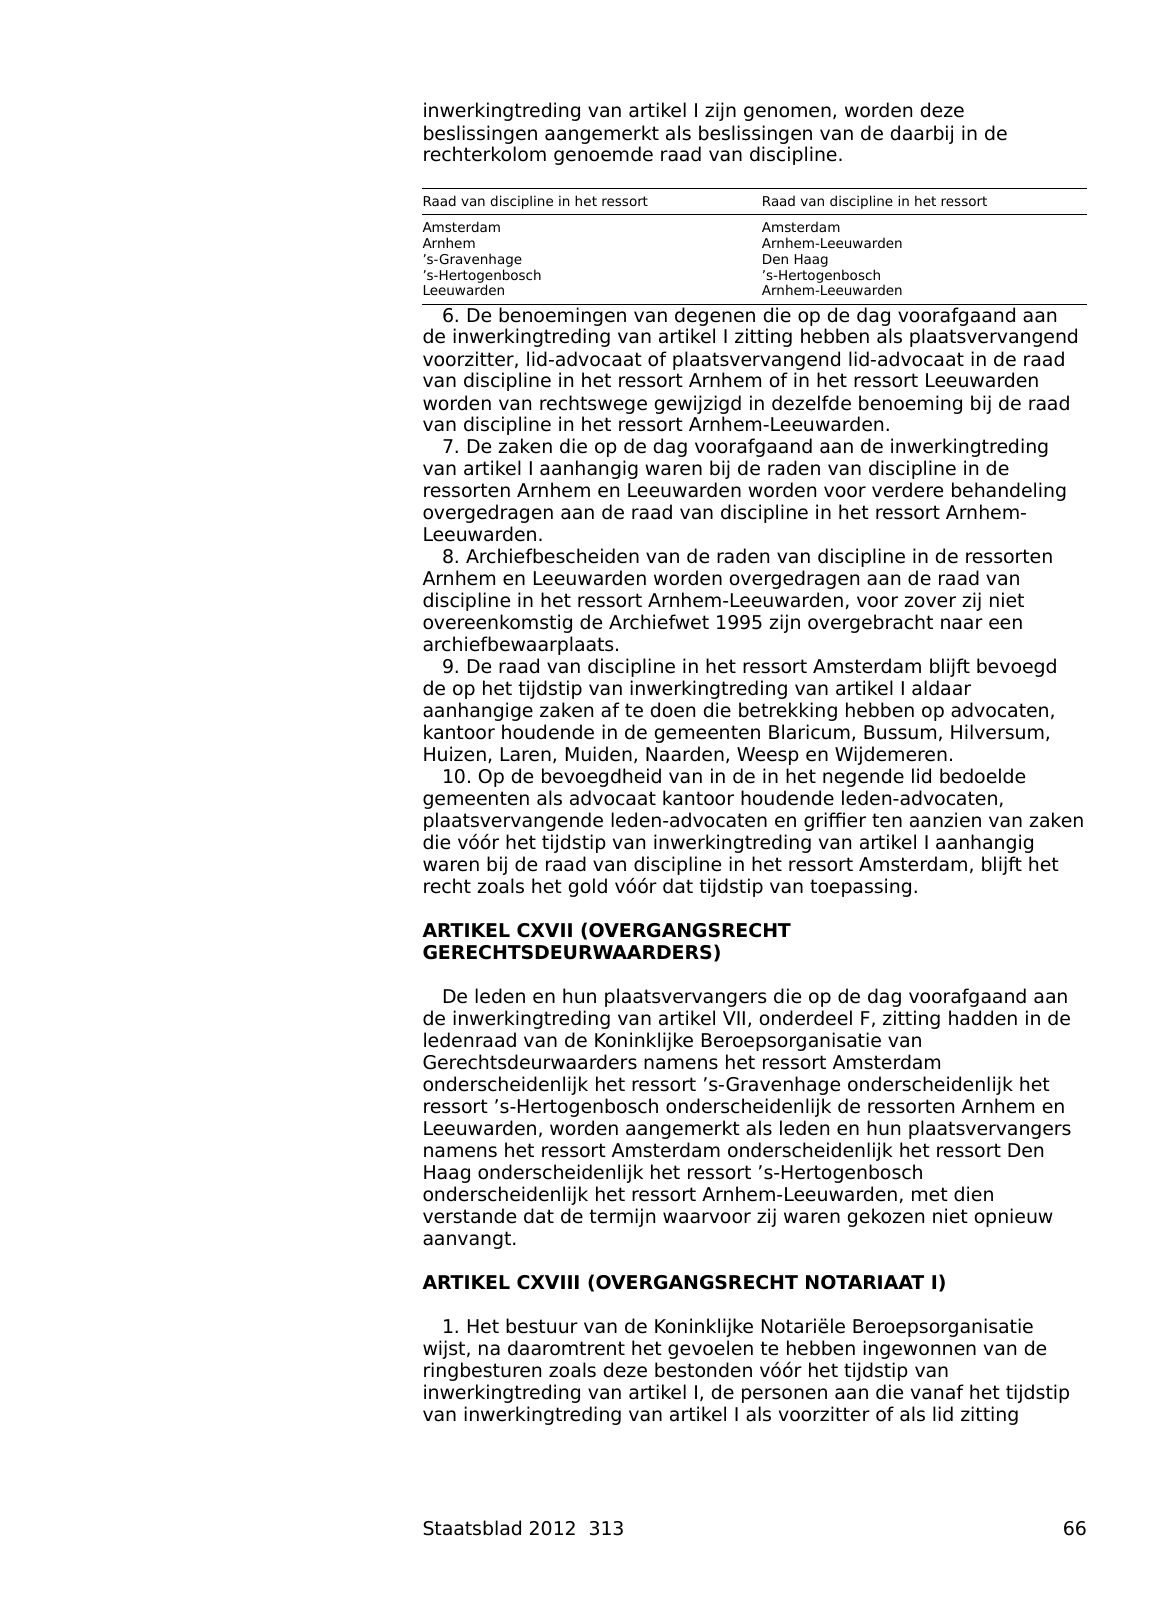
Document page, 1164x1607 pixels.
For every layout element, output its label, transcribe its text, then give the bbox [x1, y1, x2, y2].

text 8. Archiefbescheiden van de raden van discipline in de ressorten Arnhem en Leeuwarden worden overgedragen aan de raad van discipline in het ressort Arnhem-Leeuwarden, voor zover zij niet overeenkomstig de Archiefwet 1995 zijn overgebracht naar een archiefbewaarplaats. [422, 546, 1087, 656]
table_header Raad van discipline in het ressort [422, 189, 756, 214]
text 6. De benoemingen van degenen die op de dag voorafgaand aan de inwerkingtreding van artikel I zitting hebben als plaatsvervangend voorzitter, lid-advocaat of plaatsvervangend lid-advocaat in de raad van discipline in het ressort Arnhem of in het ressort Leeuwarden worden van rechtswege gewijzigd in dezelfde benoeming bij de raad van discipline in het ressort Arnhem-Leeuwarden. [422, 305, 1087, 436]
table_cell ’s-Gravenhage [422, 252, 756, 267]
table_header Raad van discipline in het ressort [756, 189, 1087, 214]
text inwerkingtreding van artikel I zijn genomen, worden deze beslissingen aangemerkt als beslissingen van de daarbij in de rechterkolom genoemde raad van discipline. [422, 100, 1087, 166]
table_cell Leeuwarden [422, 283, 756, 303]
table_cell ’s-Hertogenbosch [422, 267, 756, 283]
text 10. Op de bevoegdheid van in de in het negende lid bedoelde gemeenten als advocaat kantoor houdende leden-advocaten, plaatsvervangende leden-advocaten en griffier ten aanzien van zaken die vóór het tijdstip van inwerkingtreding van artikel I aanhangig waren bij de raad van discipline in het ressort Amsterdam, blijft het recht zoals het gold vóór dat tijdstip van toepassing. [422, 766, 1087, 898]
subtitle ARTIKEL CXVIII (OVERGANGSRECHT NOTARIAAT I) [422, 1272, 1087, 1294]
table_cell Arnhem-Leeuwarden [756, 283, 1087, 303]
text 1. Het bestuur van de Koninklijke Notariële Beroepsorganisatie wijst, na daaromtrent het gevoelen te hebben ingewonnen van de ringbesturen zoals deze bestonden vóór het tijdstip van inwerkingtreding van artikel I, de personen aan die vanaf het tijdstip van inwerkingtreding van artikel I als voorzitter of als lid zitting [422, 1316, 1087, 1426]
table_cell Arnhem [422, 236, 756, 252]
table_cell Amsterdam [422, 215, 756, 236]
table_cell Arnhem-Leeuwarden [756, 236, 1087, 252]
text 9. De raad van discipline in het ressort Amsterdam blijft bevoegd de op het tijdstip van inwerkingtreding van artikel I aldaar aanhangige zaken af te doen die betrekking hebben op advocaten, kantoor houdende in de gemeenten Blaricum, Bussum, Hilversum, Huizen, Laren, Muiden, Naarden, Weesp en Wijdemeren. [422, 656, 1087, 766]
text 7. De zaken die op de dag voorafgaand aan de inwerkingtreding van artikel I aanhangig waren bij de raden van discipline in de ressorten Arnhem en Leeuwarden worden voor verdere behandeling overgedragen aan de raad van discipline in het ressort Arnhem-Leeuwarden. [422, 436, 1087, 546]
table_cell Den Haag [756, 252, 1087, 267]
table_cell ’s-Hertogenbosch [756, 267, 1087, 283]
table_cell Amsterdam [756, 215, 1087, 236]
subtitle ARTIKEL CXVII (OVERGANGSRECHT GERECHTSDEURWAARDERS) [422, 920, 1087, 964]
text De leden en hun plaatsvervangers die op de dag voorafgaand aan de inwerkingtreding van artikel VII, onderdeel F, zitting hadden in de ledenraad van de Koninklijke Beroepsorganisatie van Gerechtsdeurwaarders namens het ressort Amsterdam onderscheidenlijk het ressort ’s-Gravenhage onderscheidenlijk het ressort ’s-Hertogenbosch onderscheidenlijk de ressorten Arnhem en Leeuwarden, worden aangemerkt als leden en hun plaatsvervangers namens het ressort Amsterdam onderscheidenlijk het ressort Den Haag onderscheidenlijk het ressort ’s-Hertogenbosch onderscheidenlijk het ressort Arnhem-Leeuwarden, met dien verstande dat de termijn waarvoor zij waren gekozen niet opnieuw aanvangt. [422, 986, 1087, 1250]
